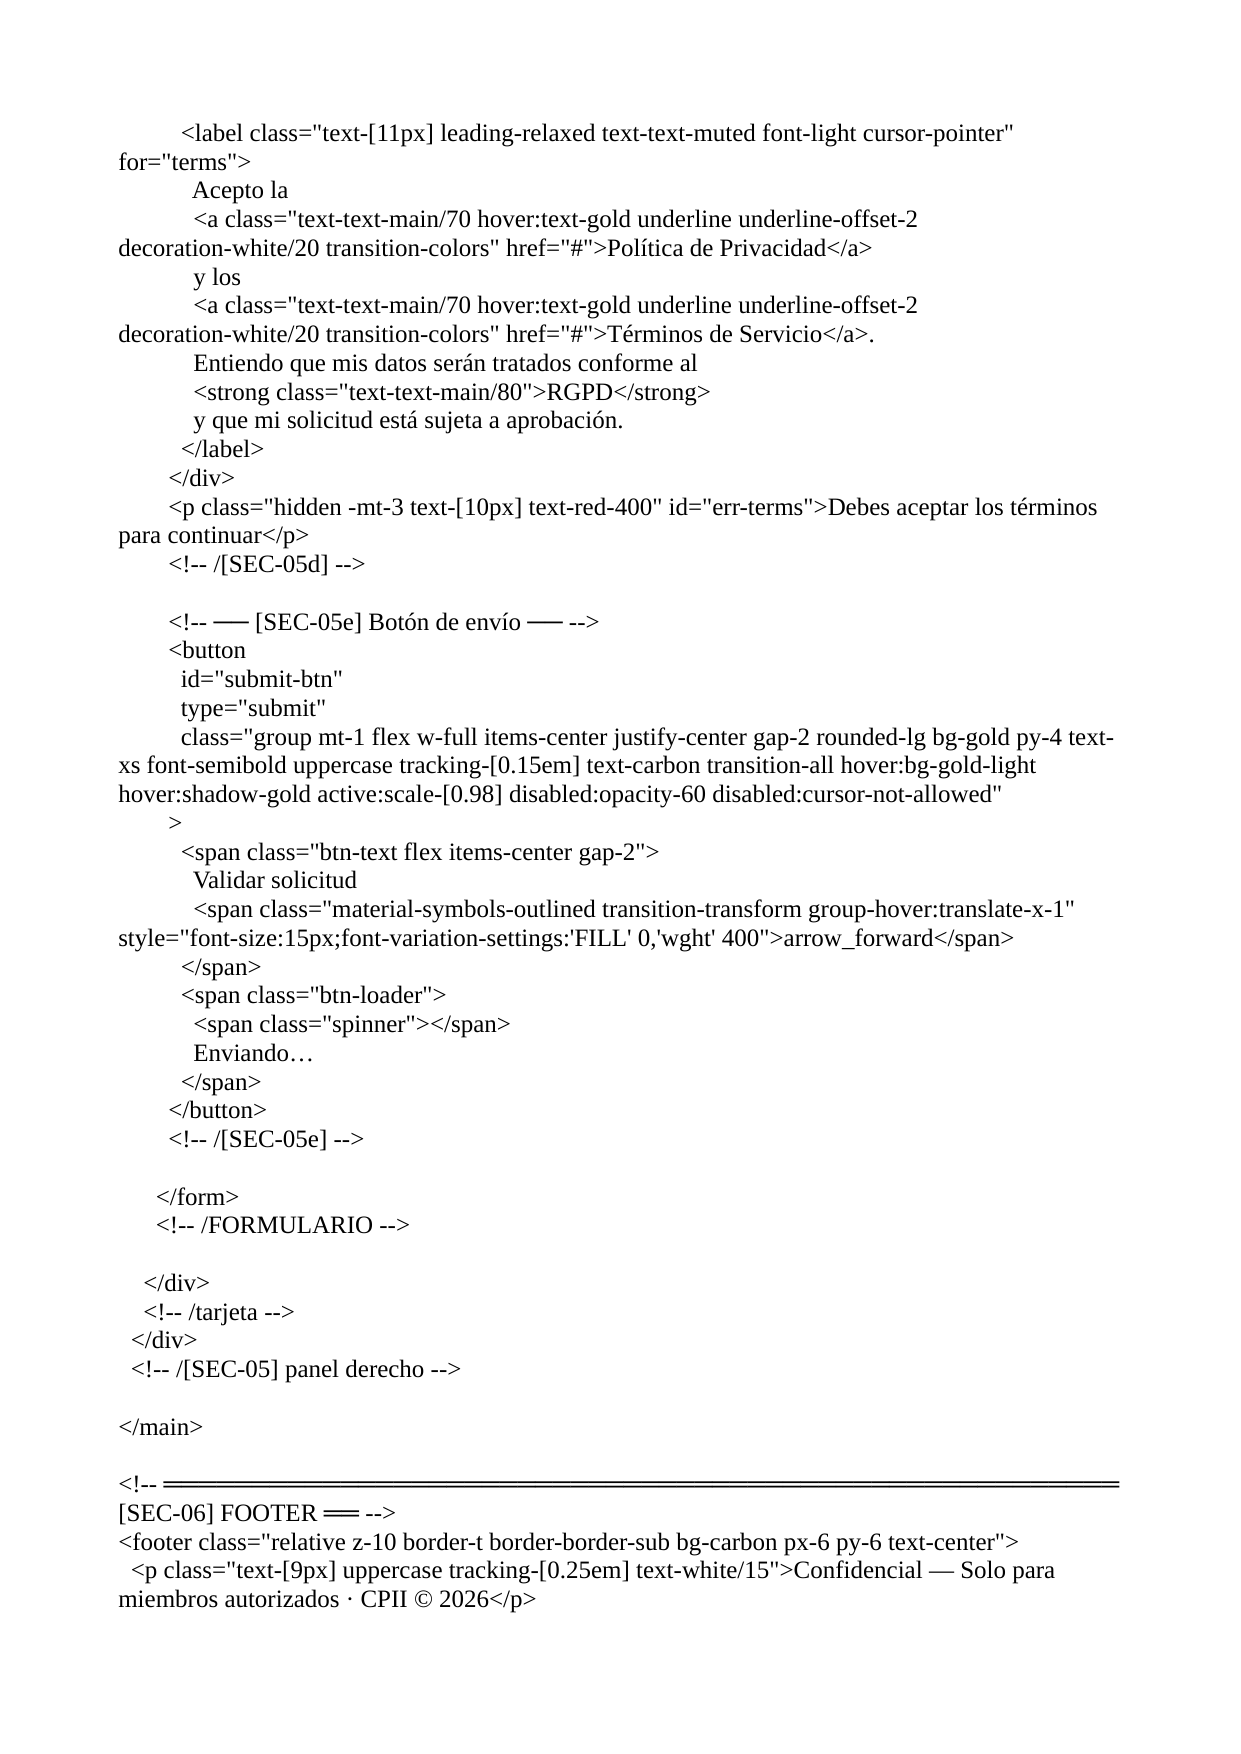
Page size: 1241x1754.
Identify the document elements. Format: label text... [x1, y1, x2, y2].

table_cell <label class="text-[11px] leading-relaxed text-text-muted font-light cursor-pointer" for="terms"> Acepto la <a class="text-text-main/70 hover:text-gold underline underline-offset-2 decoration-white/20 transition-colors" href="#">Política de Privacidad</a> y los <a class="text-text-main/70 hover:text-gold underline underline-offset-2 decoration-white/20 transition-colors" href="#">Términos de Servicio</a>. Entiendo que mis datos serán tratados conforme al <strong class="text-text-main/80">RGPD</strong> y que mi solicitud está sujeta a aprobación. </label> </div> <p class="hidden -mt-3 text-[10px] text-red-400" id="err-terms">Debes aceptar los términos para continuar</p> <!-- /[SEC-05d] --> <!-- ── [SEC-05e] Botón de envío ── --> <button id="submit-btn" type="submit" class="group mt-1 flex w-full items-center justify-center gap-2 rounded-lg bg-gold py-4 text-xs font-semibold uppercase tracking-[0.15em] text-carbon transition-all hover:bg-gold-light hover:shadow-gold active:scale-[0.98] disabled:opacity-60 disabled:cursor-not-allowed" > <span class="btn-text flex items-center gap-2"> Validar solicitud <span class="material-symbols-outlined transition-transform group-hover:translate-x-1" style="font-size:15px;font-variation-settings:'FILL' 0,'wght' 400">arrow_forward</span> </span> <span class="btn-loader"> <span class="spinner"></span> Enviando… </span> </button> <!-- /[SEC-05e] --> </form> <!-- /FORMULARIO --> </div> <!-- /tarjeta --> </div> <!-- /[SEC-05] panel derecho --> </main> <!-- ══════════════════════════════════════════════════════ [SEC-06] FOOTER ══ --> <footer class="relative z-10 border-t border-border-sub bg-carbon px-6 py-6 text-center"> <p class="text-[9px] uppercase tracking-[0.25em] text-white/15">Confidencial — Solo para miembros autorizados · CPII © 2026</p> [118, 118, 1122, 1613]
